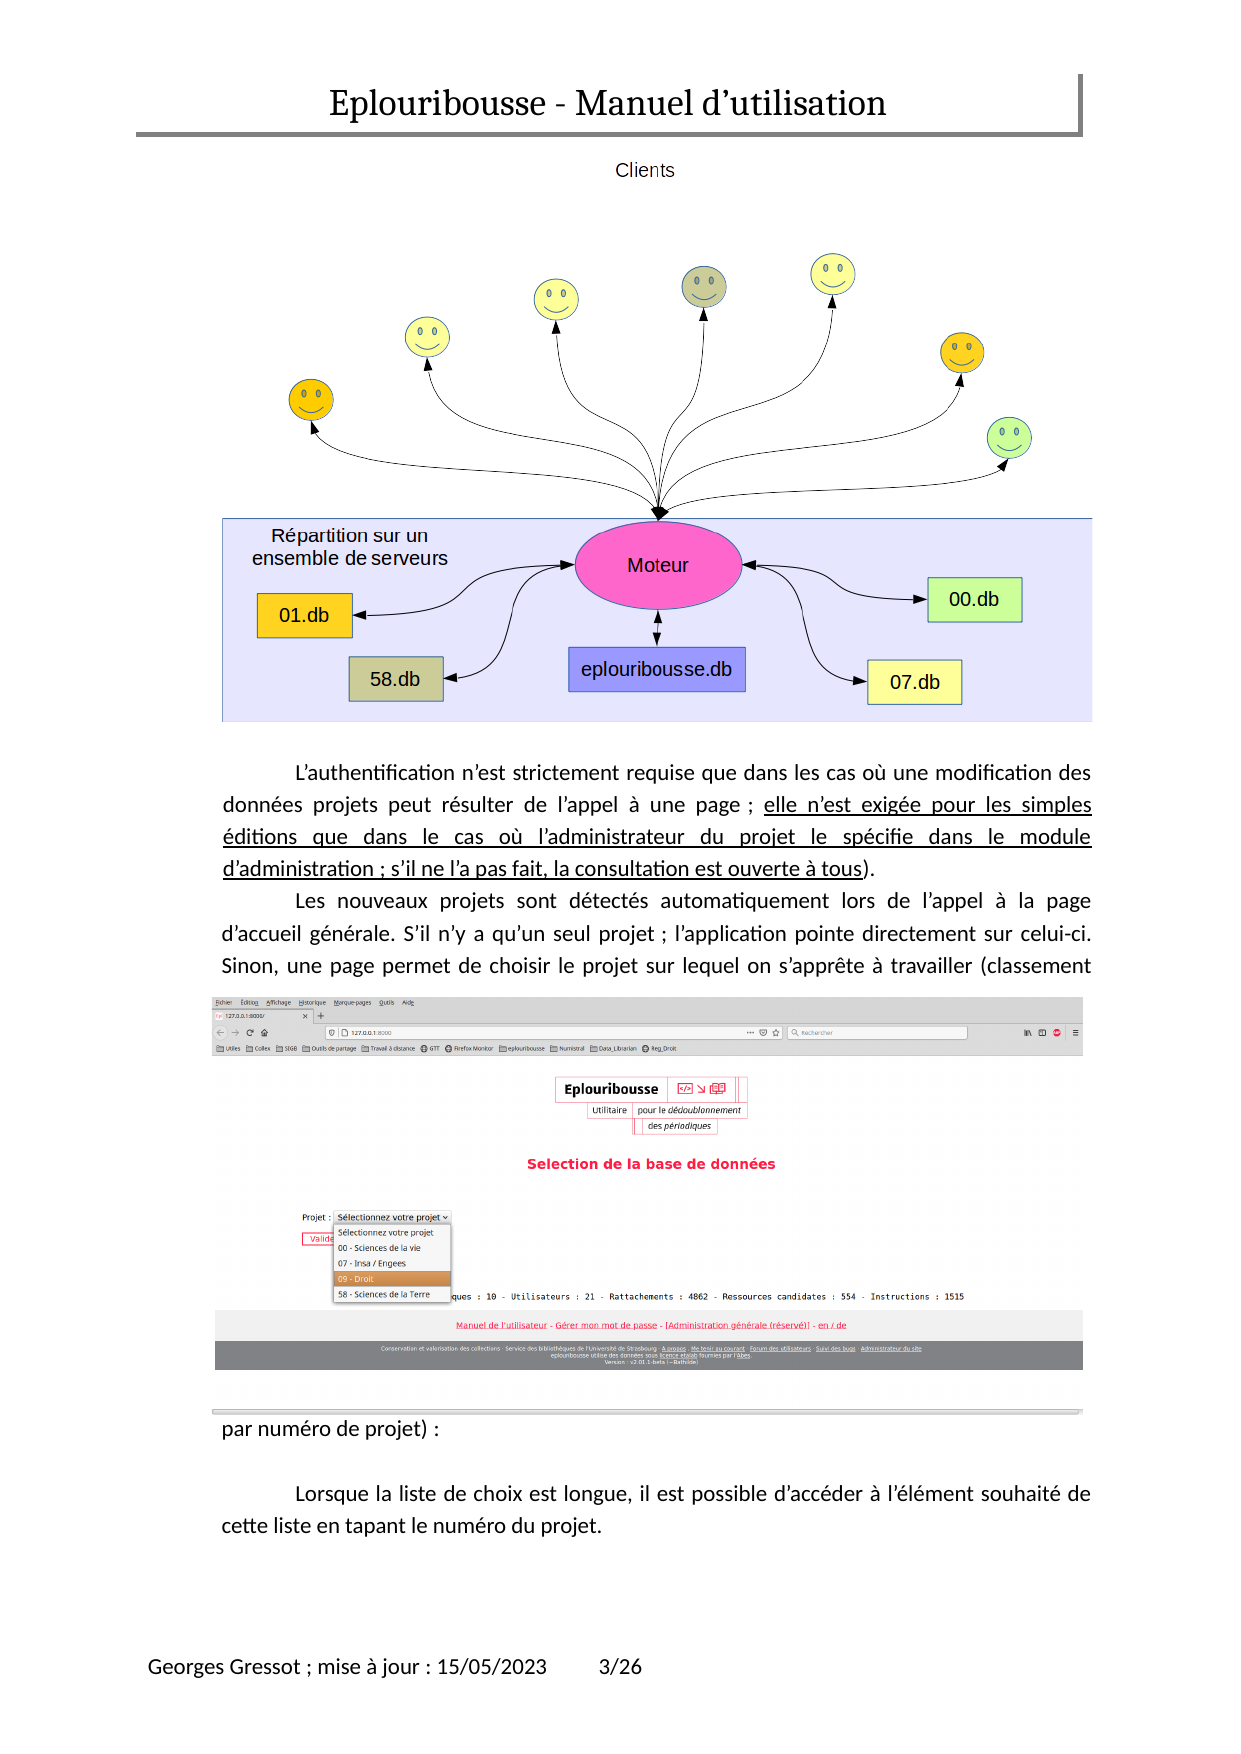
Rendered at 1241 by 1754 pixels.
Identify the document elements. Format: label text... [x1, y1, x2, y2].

list L’authentification n’est strictement requise que dans les cas où une modification des données projets peut résulter de l’appel à une page ; elle n’est exigée pour les simples éditions que dans le cas où l’administrateur du projet le spécifie dans le module d’administration ; s’il ne l’a pas fait, la consultation est ouverte à tous). [223, 758, 1093, 882]
picture [211, 997, 1083, 1415]
list Les nouveaux projets sont détectés automatiquement lors de l’appel à la page d’accueil générale. S’il n’y a qu’un seul projet ; l’application pointe directement sur celui-ci. Sinon, une page permet de choisir le projet sur lequel on s’apprête à travailler (classement par numéro de projet) : [221, 886, 1093, 1442]
picture [222, 156, 1093, 722]
list Lorsque la liste de choix est longue, il est possible d’accéder à l’élément souhaité de cette liste en tapant le numéro du projet. [221, 1479, 1093, 1539]
